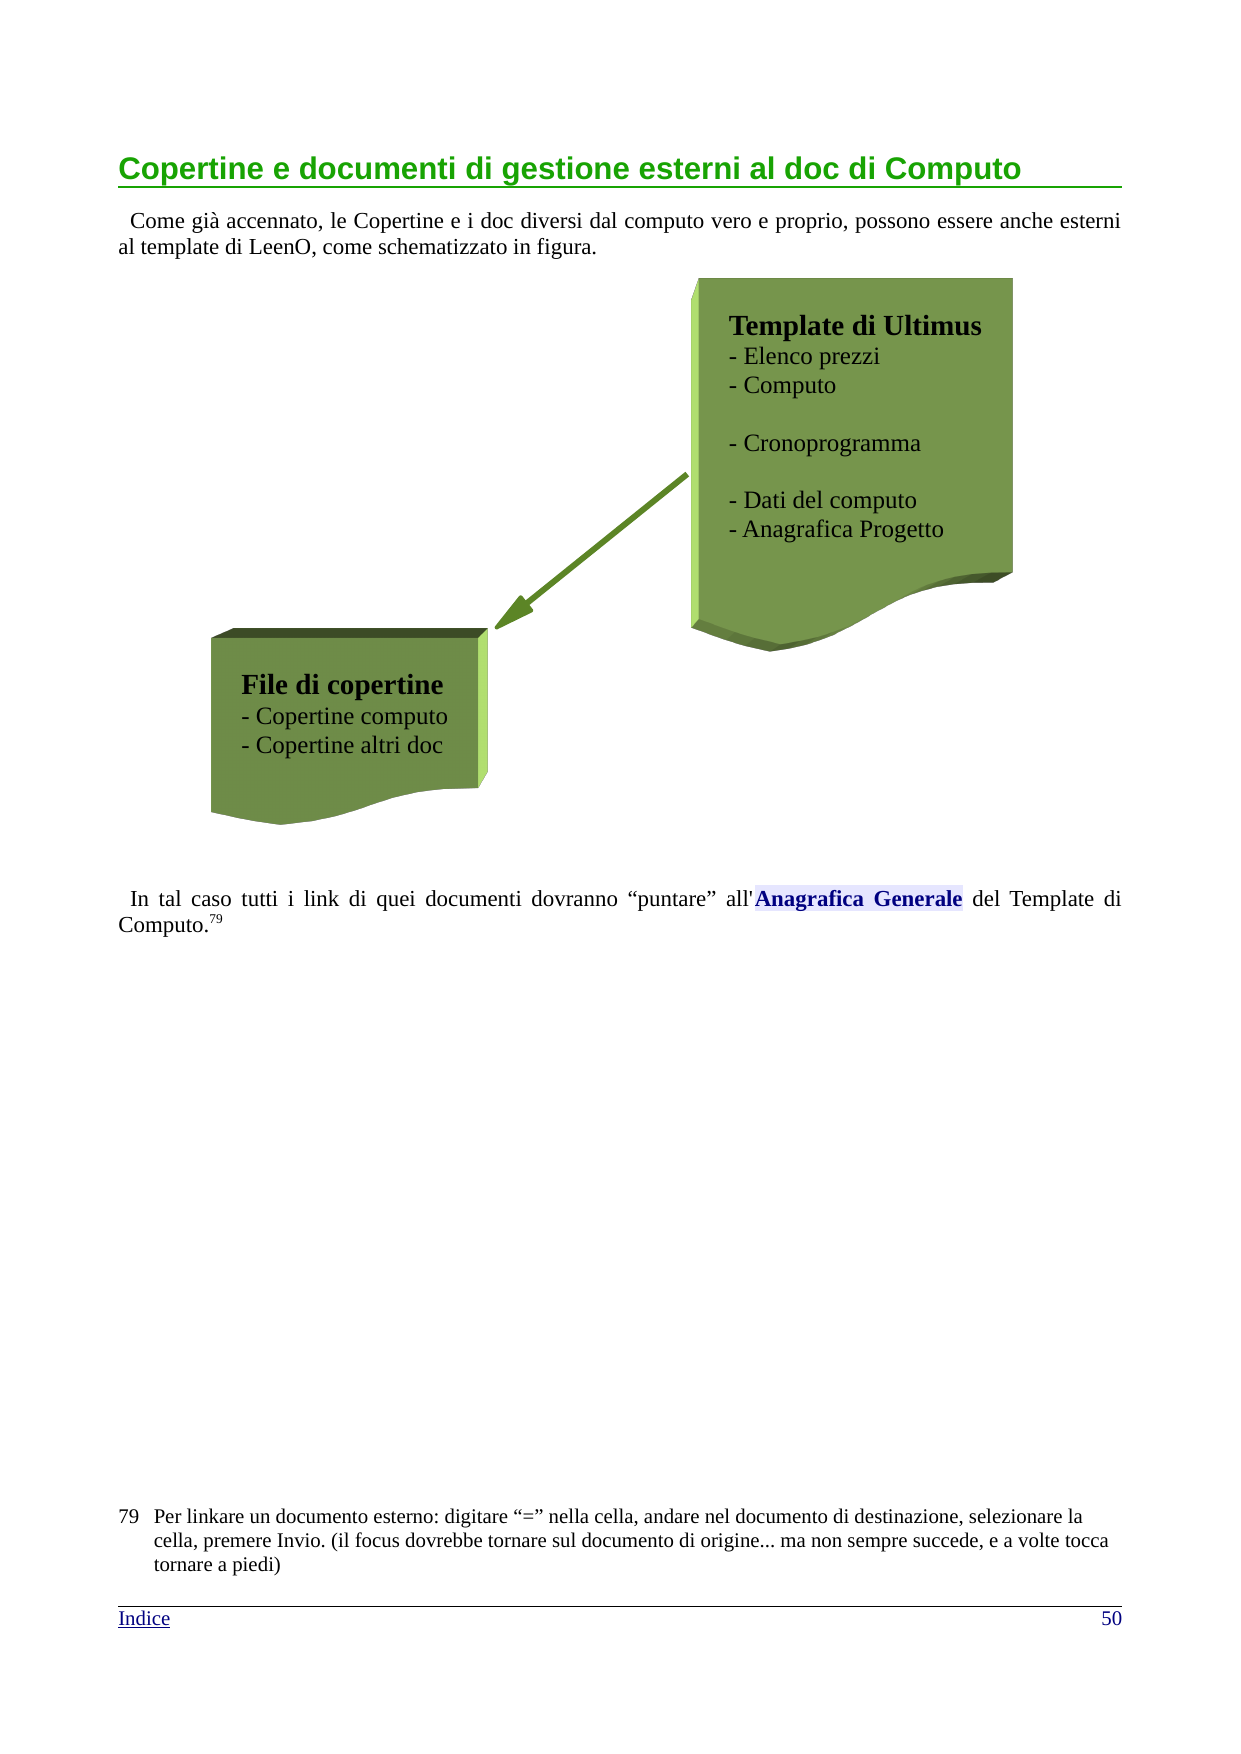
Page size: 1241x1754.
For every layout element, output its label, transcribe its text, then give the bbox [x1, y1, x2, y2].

text Come già accennato, le Copertine e i doc diversi dal computo vero e proprio, possono essere anche esterni al template di LeenO, come schematizzato in figura. [118, 207, 1122, 259]
table_header [118, 263, 1122, 855]
text Per linkare un documento esterno: digitare “=” nella cella, andare nel documento di destinazione, selezionare la cella, premere Invio. (il focus dovrebbe tornare sul documento di origine... ma non sempre succede, e a volte tocca tornare a piedi) [118, 1504, 1122, 1576]
subtitle Copertine e documenti di gestione esterni al doc di Computo [118, 150, 1122, 186]
text In tal caso tutti i link di quei documenti dovranno “puntare” all'Anagrafica Generale del Template di Computo. [118, 884, 1122, 937]
